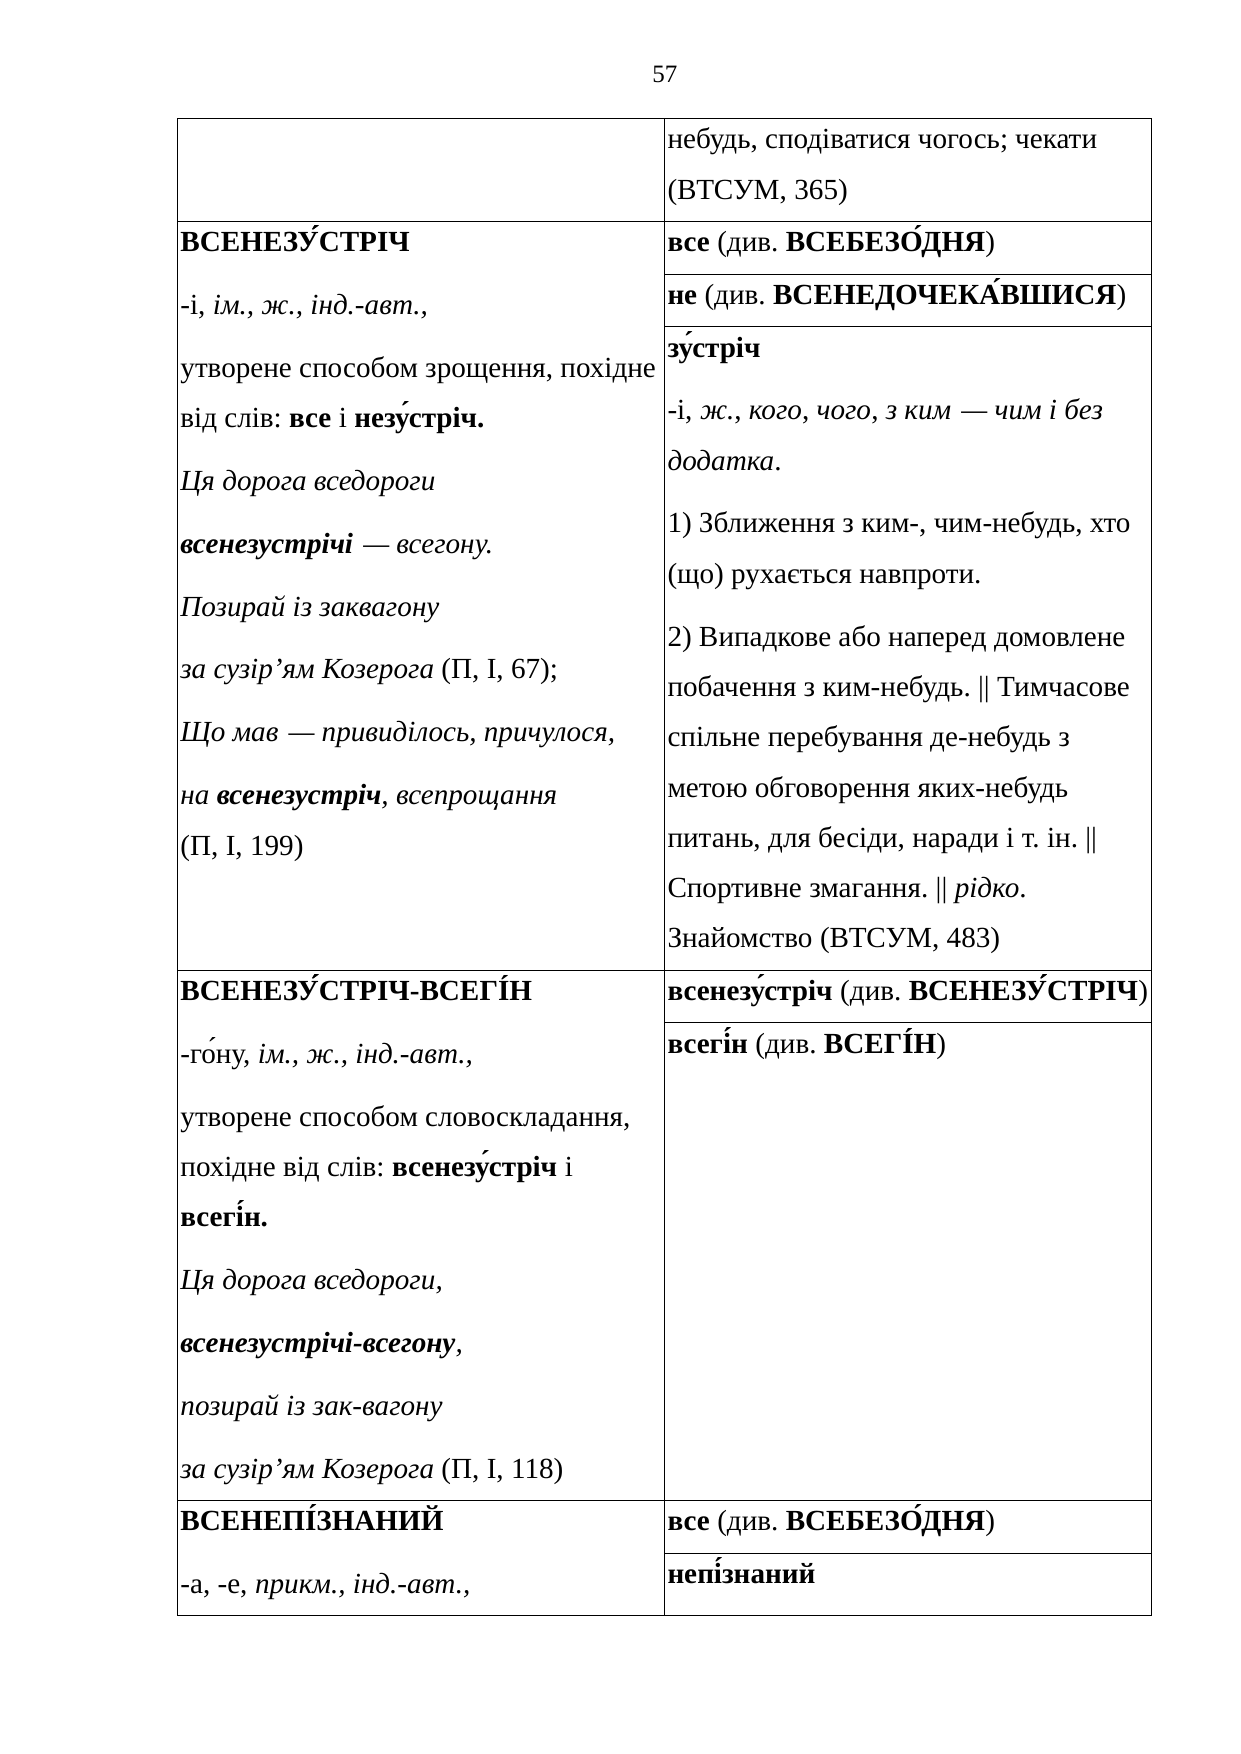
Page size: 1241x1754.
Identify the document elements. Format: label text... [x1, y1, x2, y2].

table_cell непі́знаний [665, 1554, 1151, 1615]
table_cell зу́стріч -і, ж., кого, чого, з ким — чим і без додатка. 1) Зближення з ким-, чим-небудь, хто (що) рухається навпроти. 2) Випадкове або наперед домовлене побачення з ким-небудь. || Тимчасове спільне перебування де-небудь з метою обговорення яких-небудь питань, для бесіди, наради і т. ін. || Спортивне змагання. || рідко. Знайомство (ВТСУМ, 483) [665, 327, 1151, 970]
table_cell все (див. ВСЕБЕЗО́ДНЯ) [665, 1501, 1151, 1552]
table_cell ВСЕНЕПІ́ЗНАНИЙ -а, -е, прикм., інд.-авт., [178, 1501, 664, 1615]
table_cell не (див. ВСЕНЕДОЧЕКА́ВШИСЯ) [665, 275, 1151, 326]
table_cell [178, 119, 664, 221]
table_cell всенезу́стріч (див. ВСЕНЕЗУ́́СТРІЧ) [665, 971, 1151, 1022]
table_cell небудь, сподіватися чогось; чекати (ВТСУМ, 365) [665, 119, 1151, 221]
table_cell все (див. ВСЕБЕЗО́ДНЯ) [665, 222, 1151, 273]
table_cell ВСЕНЕЗУ́́СТРІЧ -і, ім., ж., інд.-авт., утворене способом зрощення, похідне від слів: все і незу́стріч. Ця дорога вседороги всенезустрічі — всегону. Позирай із заквагону за сузір’ям Козерога (П, І, 67); Що мав — привиділось, причулося, на всенезустріч, всепрощання (П, І, 199) [178, 222, 664, 970]
table_cell ВСЕНЕЗУ́́СТРІЧ-ВСЕГÍН -го́ну, ім., ж., інд.-авт., утворене способом словоскладання, похідне від слів: всенезу́стріч і всегі́н. Ця дорога вседороги, всенезустрічі-всегону, позирай із зак-вагону за сузір’ям Козерога (П, І, 118) [178, 971, 664, 1500]
table_cell всегі́н (див. ВСЕГÍН) [665, 1023, 1151, 1500]
